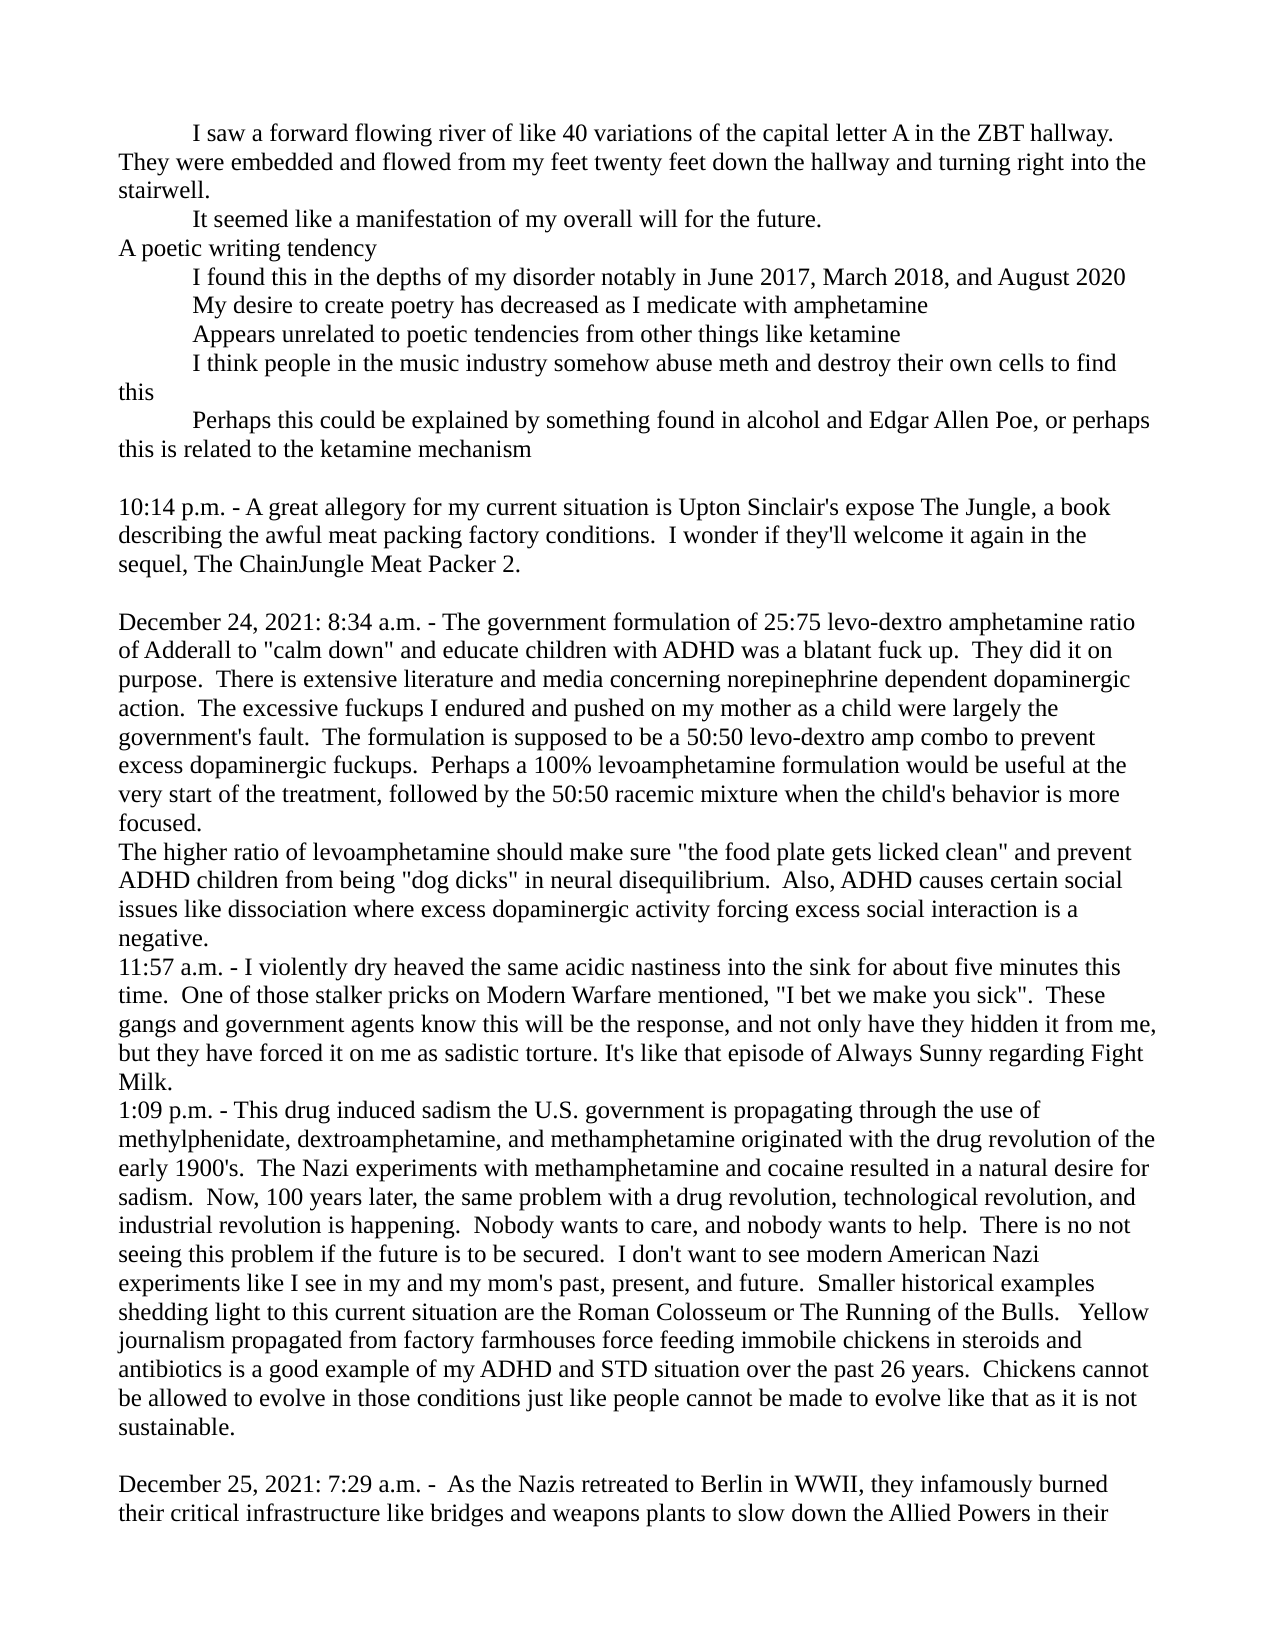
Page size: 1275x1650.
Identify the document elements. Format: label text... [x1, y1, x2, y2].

text December 24, 2021: 8:34 a.m. - The government formulation of 25:75 levo-dextro amphetamine ratio of Adderall to "calm down" and educate children with ADHD was a blatant fuck up. They did it on purpose. There is extensive literature and media concerning norepinephrine dependent dopaminergic action. The excessive fuckups I endured and pushed on my mother as a child were largely the government's fault. The formulation is supposed to be a 50:50 levo-dextro amp combo to prevent excess dopaminergic fuckups. Perhaps a 100% levoamphetamine formulation would be useful at the very start of the treatment, followed by the 50:50 racemic mixture when the child's behavior is more focused. [118, 607, 1157, 837]
text I think people in the music industry somehow abuse meth and destroy their own cells to find this [118, 348, 1157, 406]
text A poetic writing tendency [118, 233, 1157, 262]
text 10:14 p.m. - A great allegory for my current situation is Upton Sinclair's expose The Jungle, a book describing the awful meat packing factory conditions. I wonder if they'll welcome it again in the sequel, The ChainJungle Meat Packer 2. [118, 492, 1157, 578]
text It seemed like a manifestation of my overall will for the future. [118, 204, 1157, 233]
text My desire to create poetry has decreased as I medicate with amphetamine [118, 291, 1157, 319]
text I saw a forward flowing river of like 40 variations of the capital letter A in the ZBT hallway. They were embedded and flowed from my feet twenty feet down the hallway and turning right into the stairwell. [118, 118, 1157, 204]
text 11:57 a.m. - I violently dry heaved the same acidic nastiness into the sink for about five minutes this time. One of those stalker pricks on Modern Warfare mentioned, "I bet we make you sick". These gangs and government agents know this will be the response, and not only have they hidden it from me, but they have forced it on me as sadistic torture. It's like that episode of Always Sunny regarding Fight Milk. [118, 952, 1157, 1096]
text Perhaps this could be explained by something found in alcohol and Edgar Allen Poe, or perhaps this is related to the ketamine mechanism [118, 406, 1157, 463]
text I found this in the depths of my disorder notably in June 2017, March 2018, and August 2020 [118, 262, 1157, 291]
text Appears unrelated to poetic tendencies from other things like ketamine [118, 319, 1157, 348]
text The higher ratio of levoamphetamine should make sure "the food plate gets licked clean" and prevent ADHD children from being "dog dicks" in neural disequilibrium. Also, ADHD causes certain social issues like dissociation where excess dopaminergic activity forcing excess social interaction is a negative. [118, 837, 1157, 952]
text 1:09 p.m. - This drug induced sadism the U.S. government is propagating through the use of methylphenidate, dextroamphetamine, and methamphetamine originated with the drug revolution of the early 1900's. The Nazi experiments with methamphetamine and cocaine resulted in a natural desire for sadism. Now, 100 years later, the same problem with a drug revolution, technological revolution, and industrial revolution is happening. Nobody wants to care, and nobody wants to help. There is no not seeing this problem if the future is to be secured. I don't want to see modern American Nazi experiments like I see in my and my mom's past, present, and future. Smaller historical examples shedding light to this current situation are the Roman Colosseum or The Running of the Bulls. Yellow journalism propagated from factory farmhouses force feeding immobile chickens in steroids and antibiotics is a good example of my ADHD and STD situation over the past 26 years. Chickens cannot be allowed to evolve in those conditions just like people cannot be made to evolve like that as it is not sustainable. [118, 1096, 1157, 1441]
text December 25, 2021: 7:29 a.m. - As the Nazis retreated to Berlin in WWII, they infamously burned their critical infrastructure like bridges and weapons plants to slow down the Allied Powers in their [118, 1469, 1157, 1527]
